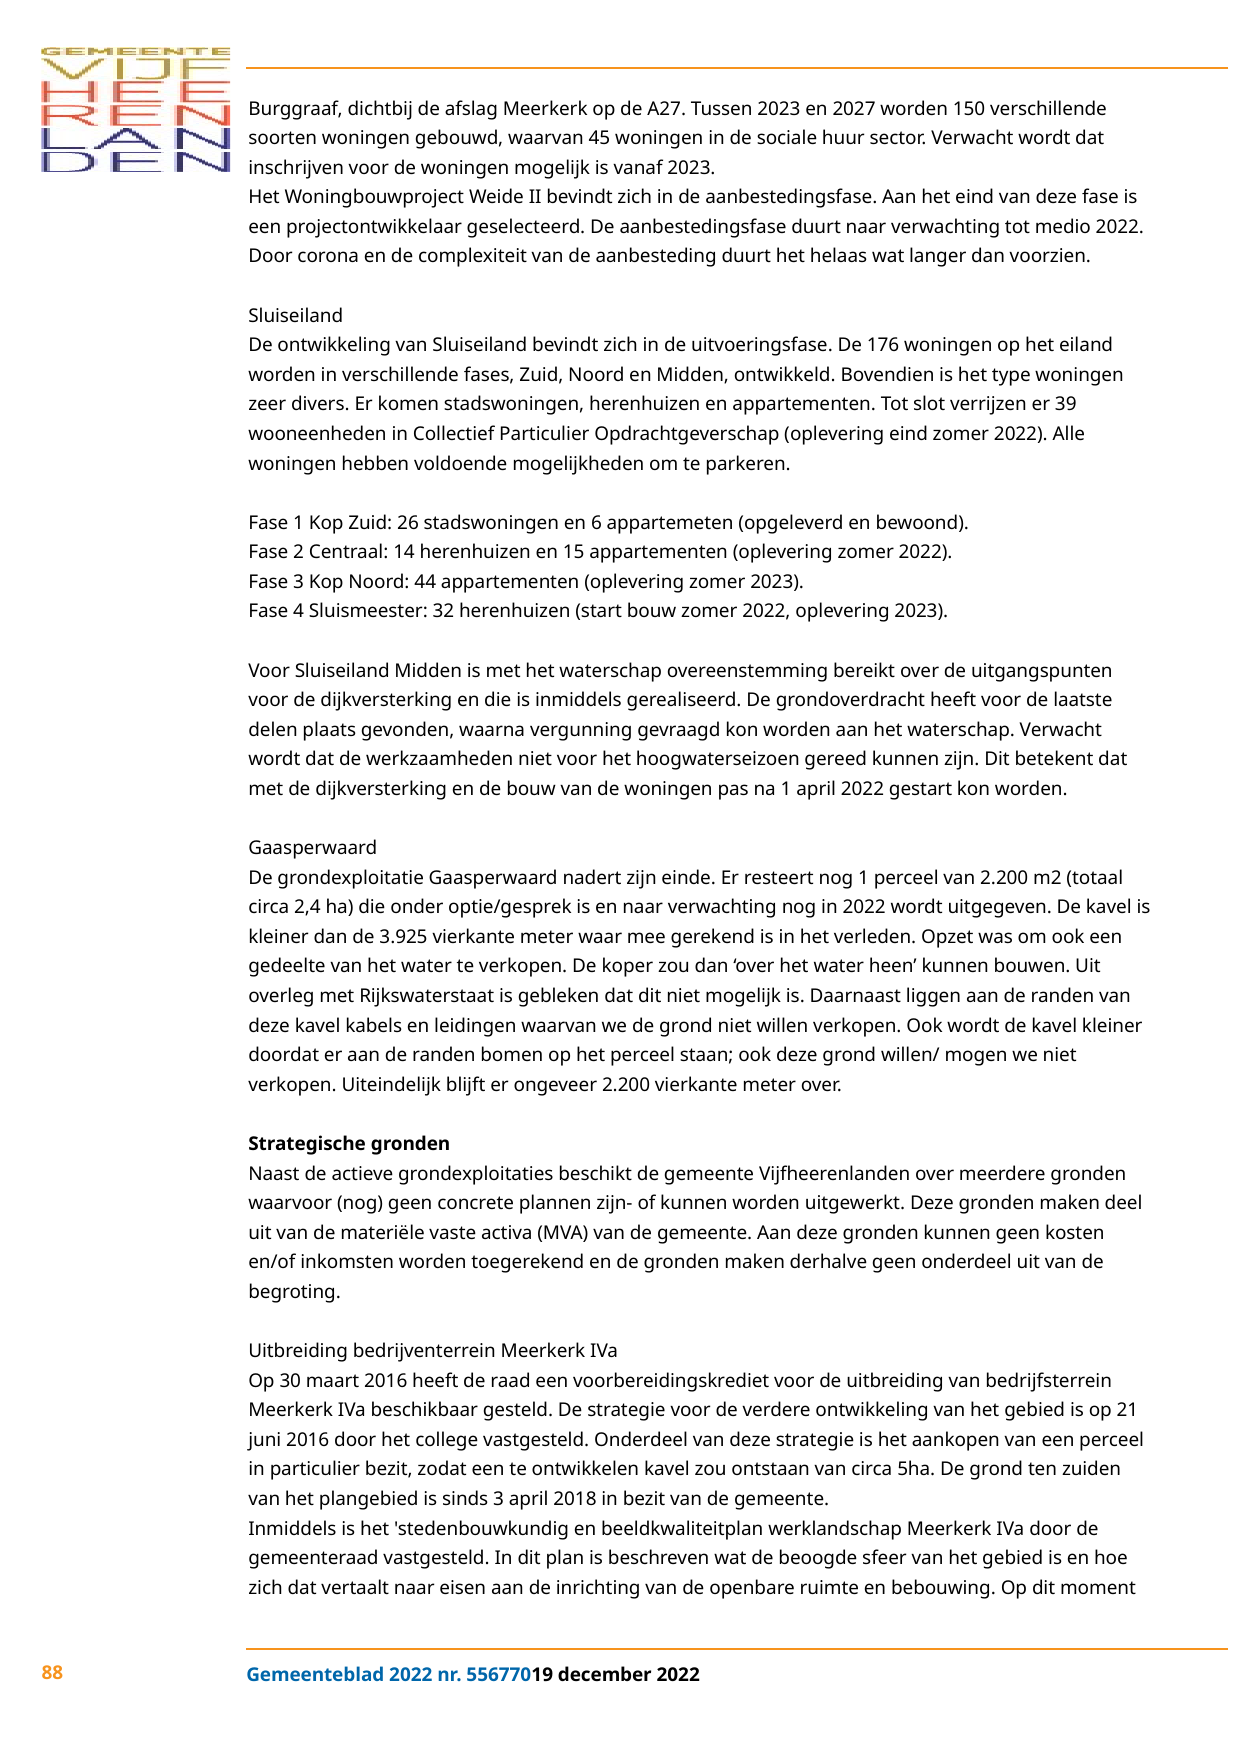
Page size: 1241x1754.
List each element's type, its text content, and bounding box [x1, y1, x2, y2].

text Fase 3 Kop Noord: 44 appartementen (oplevering zomer 2023). [248, 568, 1152, 594]
text Gaasperwaard [248, 834, 1152, 860]
text Op 30 maart 2016 heeft de raad een voorbereidingskrediet voor de uitbreiding van bedrijfsterrein Meerkerk IVa beschikbaar gesteld. De strategie voor de verdere ontwikkeling van het gebied is op 21 juni 2016 door het college vastgesteld. Onderdeel van deze strategie is het aankopen van een perceel in particulier bezit, zodat een te ontwikkelen kavel zou ontstaan van circa 5ha. De grond ten zuiden van het plangebied is sinds 3 april 2018 in bezit van de gemeente. [248, 1367, 1152, 1511]
text Fase 1 Kop Zuid: 26 stadswoningen en 6 appartemeten (opgeleverd en bewoond). [248, 509, 1152, 535]
text Voor Sluiseiland Midden is met het waterschap overeenstemming bereikt over de uitgangspunten voor de dijkversterking en die is inmiddels gerealiseerd. De grondoverdracht heeft voor de laatste delen plaats gevonden, waarna vergunning gevraagd kon worden aan het waterschap. Verwacht wordt dat de werkzaamheden niet voor het hoogwaterseizoen gereed kunnen zijn. Dit betekent dat met de dijkversterking en de bouw van de woningen pas na 1 april 2022 gestart kon worden. [248, 657, 1152, 801]
text Uitbreiding bedrijventerrein Meerkerk IVa [248, 1337, 1152, 1363]
picture [41, 47, 231, 172]
text De ontwikkeling van Sluiseiland bevindt zich in de uitvoeringsfase. De 176 woningen op het eiland worden in verschillende fases, Zuid, Noord en Midden, ontwikkeld. Bovendien is het type woningen zeer divers. Er komen stadswoningen, herenhuizen en appartementen. Tot slot verrijzen er 39 wooneenheden in Collectief Particulier Opdrachtgeverschap (oplevering eind zomer 2022). Alle woningen hebben voldoende mogelijkheden om te parkeren. [248, 331, 1152, 476]
text Inmiddels is het 'stedenbouwkundig en beeldkwaliteitplan werklandschap Meerkerk IVa door de gemeenteraad vastgesteld. In dit plan is beschreven wat de beoogde sfeer van het gebied is en hoe zich dat vertaalt naar eisen aan de inrichting van de openbare ruimte en bebouwing. Op dit moment [248, 1515, 1152, 1600]
text Strategische gronden [248, 1130, 1152, 1156]
text Het Woningbouwproject Weide II bevindt zich in de aanbestedingsfase. Aan het eind van deze fase is een projectontwikkelaar geselecteerd. De aanbestedingsfase duurt naar verwachting tot medio 2022. Door corona en de complexiteit van de aanbesteding duurt het helaas wat langer dan voorzien. [248, 183, 1152, 268]
text Burggraaf, dichtbij de afslag Meerkerk op de A27. Tussen 2023 en 2027 worden 150 verschillende soorten woningen gebouwd, waarvan 45 woningen in de sociale huur sector. Verwacht wordt dat inschrijven voor de woningen mogelijk is vanaf 2023. [248, 95, 1152, 180]
text Sluiseiland [248, 302, 1152, 328]
text De grondexploitatie Gaasperwaard nadert zijn einde. Er resteert nog 1 perceel van 2.200 m2 (totaal circa 2,4 ha) die onder optie/gesprek is en naar verwachting nog in 2022 wordt uitgegeven. De kavel is kleiner dan de 3.925 vierkante meter waar mee gerekend is in het verleden. Opzet was om ook een gedeelte van het water te verkopen. De koper zou dan ‘over het water heen’ kunnen bouwen. Uit overleg met Rijkswaterstaat is gebleken dat dit niet mogelijk is. Daarnaast liggen aan de randen van deze kavel kabels en leidingen waarvan we de grond niet willen verkopen. Ook wordt de kavel kleiner doordat er aan de randen bomen op het perceel staan; ook deze grond willen/ mogen we niet verkopen. Uiteindelijk blijft er ongeveer 2.200 vierkante meter over. [248, 864, 1152, 1097]
text Fase 2 Centraal: 14 herenhuizen en 15 appartementen (oplevering zomer 2022). [248, 538, 1152, 564]
text Fase 4 Sluismeester: 32 herenhuizen (start bouw zomer 2022, oplevering 2023). [248, 598, 1152, 623]
text Naast de actieve grondexploitaties beschikt de gemeente Vijfheerenlanden over meerdere gronden waarvoor (nog) geen concrete plannen zijn- of kunnen worden uitgewerkt. Deze gronden maken deel uit van de materiële vaste activa (MVA) van de gemeente. Aan deze gronden kunnen geen kosten en/of inkomsten worden toegerekend en de gronden maken derhalve geen onderdeel uit van de begroting. [248, 1160, 1152, 1304]
